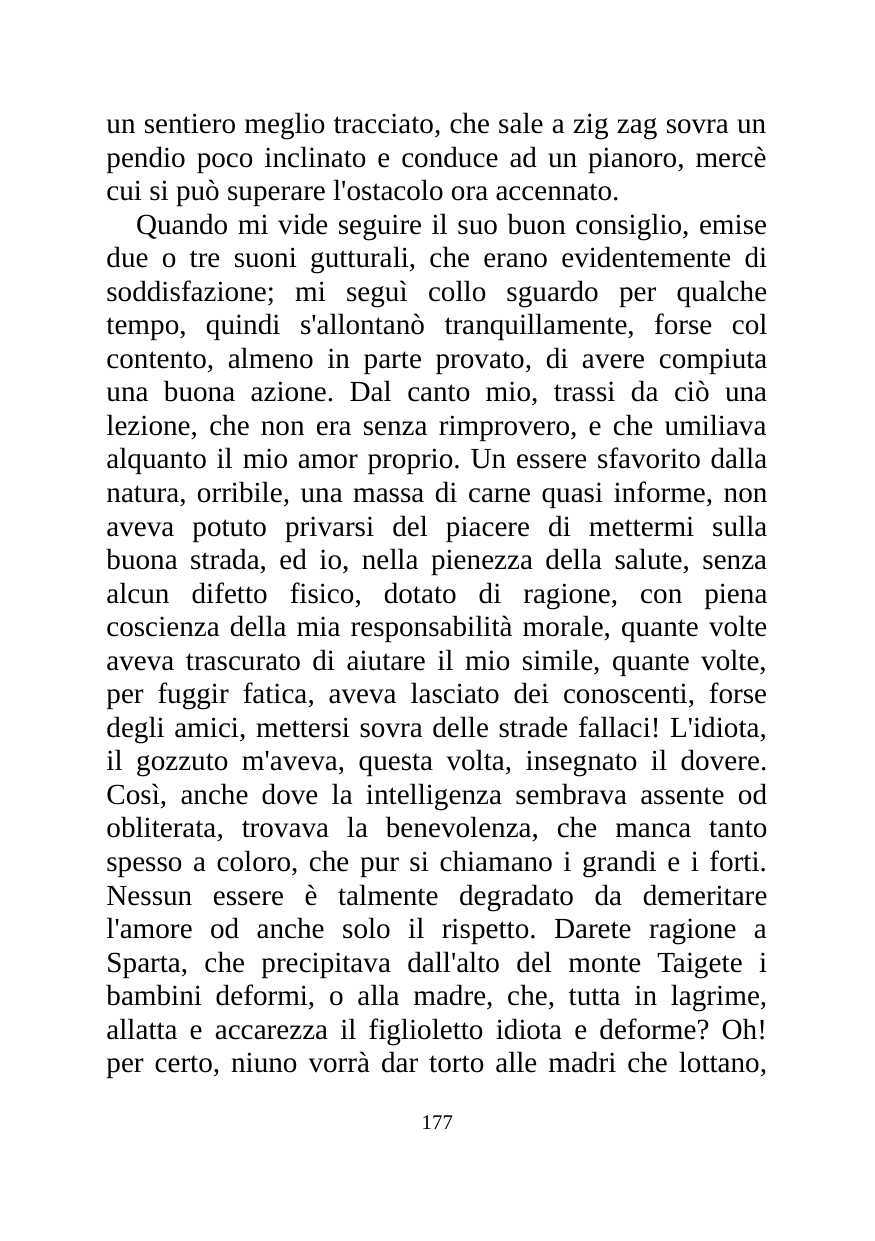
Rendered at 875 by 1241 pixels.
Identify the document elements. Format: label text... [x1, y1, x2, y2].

text un sentiero meglio tracciato, che sale a zig zag sovra un pendio poco inclinato e conduce ad un pianoro, mercè cui si può superare l'ostacolo ora accennato. [106, 106, 768, 207]
text Quando mi vide seguire il suo buon consiglio, emise due o tre suoni gutturali, che erano evidentemente di soddisfazione; mi seguì collo sguardo per qualche tempo, quindi s'allontanò tranquillamente, forse col contento, almeno in parte provato, di avere compiuta una buona azione. Dal canto mio, trassi da ciò una lezione, che non era senza rimprovero, e che umiliava alquanto il mio amor proprio. Un essere sfavorito dalla natura, orribile, una massa di carne quasi informe, non aveva potuto privarsi del piacere di mettermi sulla buona strada, ed io, nella pienezza della salute, senza alcun difetto fisico, dotato di ragione, con piena coscienza della mia responsabilità morale, quante volte aveva trascurato di aiutare il mio simile, quante volte, per fuggir fatica, aveva lasciato dei conoscenti, forse degli amici, mettersi sovra delle strade fallaci! L'idiota, il gozzuto m'aveva, questa volta, insegnato il dovere. Così, anche dove la intelligenza sembrava assente od obliterata, trovava la benevolenza, che manca tanto spesso a coloro, che pur si chiamano i grandi e i forti. Nessun essere è talmente degradato da demeritare l'amore od anche solo il rispetto. Darete ragione a Sparta, che precipitava dall'alto del monte Taigete i bambini deformi, o alla madre, che, tutta in lagrime, allatta e accarezza il figlioletto idiota e deforme? Oh! per certo, niuno vorrà dar torto alle madri che lottano, [106, 207, 768, 1079]
